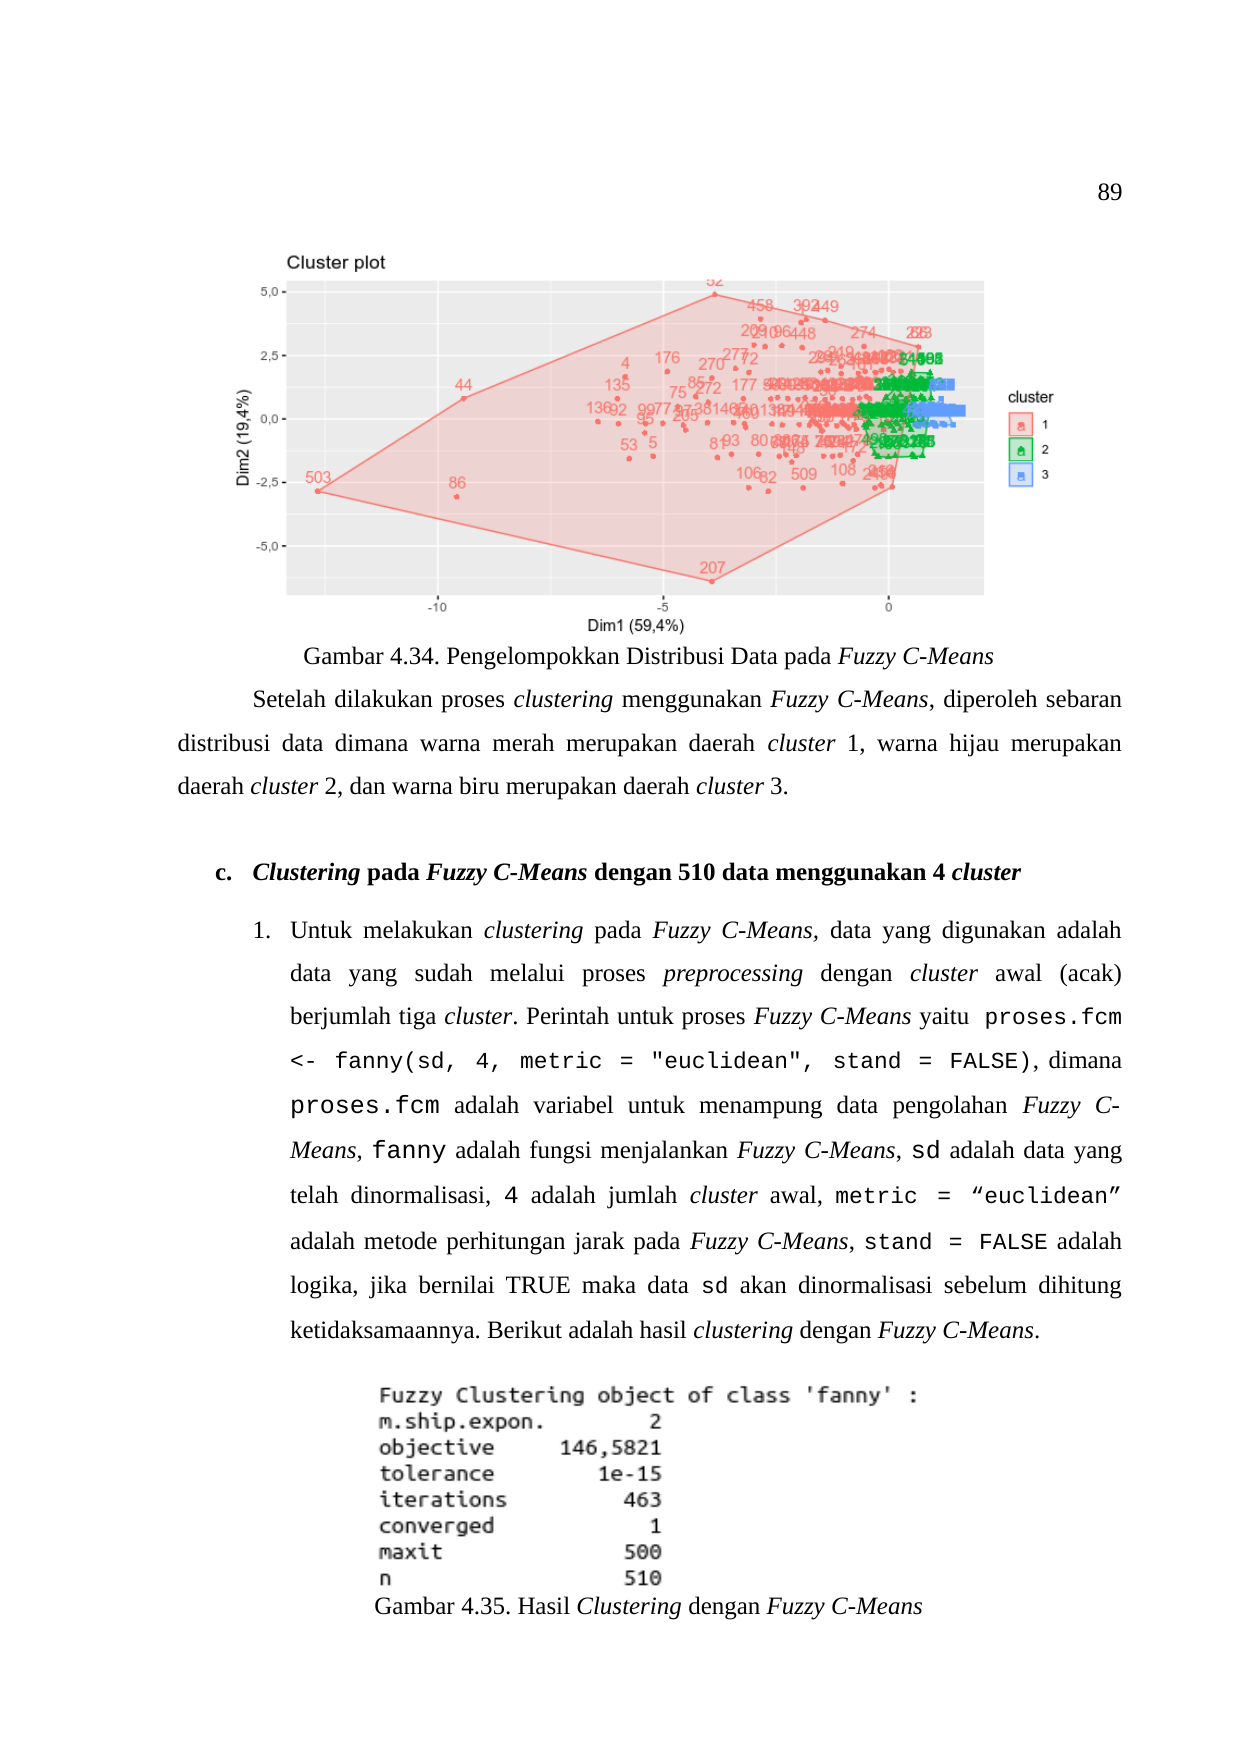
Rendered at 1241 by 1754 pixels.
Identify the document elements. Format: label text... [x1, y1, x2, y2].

list Untuk melakukan clustering pada Fuzzy C-Means, data yang digunakan adalah data yang sudah melalui proses preprocessing dengan cluster awal (acak) berjumlah tiga cluster. Perintah untuk proses Fuzzy C-Means yaitu proses.fcm <- fanny(sd, 4, metric = "euclidean", stand = FALSE), dimana proses.fcm adalah variabel untuk menampung data pengolahan Fuzzy C-Means, fanny adalah fungsi menjalankan Fuzzy C-Means, sd adalah data yang telah dinormalisasi, 4 adalah jumlah cluster awal, metric = “euclidean” adalah metode perhitungan jarak pada Fuzzy C-Means, stand = FALSE adalah logika, jika bernilai TRUE maka data sd akan dinormalisasi sebelum dihitung ketidaksamaannya. Berikut adalah hasil clustering dengan Fuzzy C-Means. [252, 915, 1122, 1344]
text Setelah dilakukan proses clustering menggunakan Fuzzy C-Means, diperoleh sebaran distribusi data dimana warna merah merupakan daerah cluster 1, warna hijau merupakan daerah cluster 2, dan warna biru merupakan daerah cluster 3. [177, 236, 1122, 799]
picture [229, 248, 1070, 642]
picture [372, 1380, 927, 1592]
list Clustering pada Fuzzy C-Means dengan 510 data menggunakan 4 cluster [215, 857, 1122, 886]
text Gambar 4.34. Pengelompokkan Distribusi Data pada Fuzzy C-Means [230, 642, 1069, 670]
list Gambar 4.35. Hasil Clustering dengan Fuzzy C-Means [372, 1592, 927, 1620]
